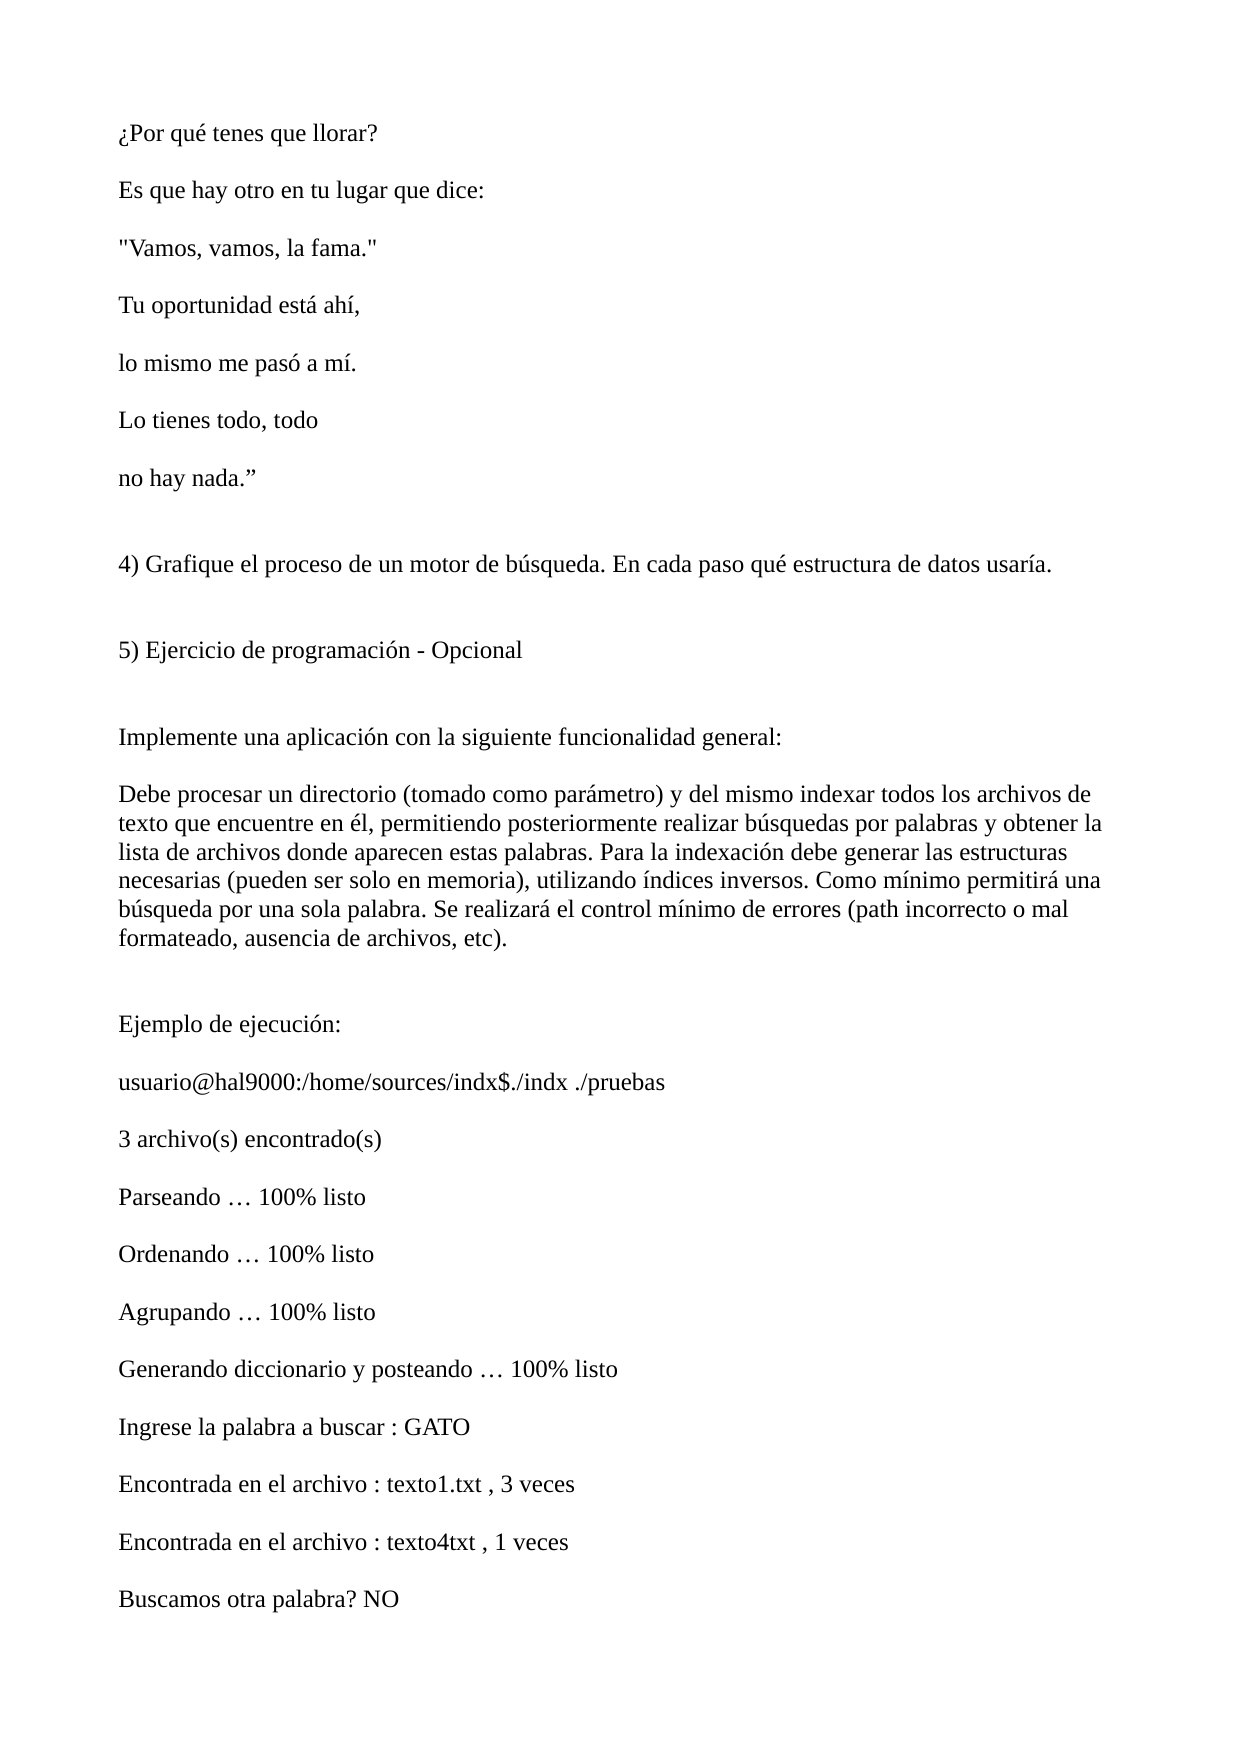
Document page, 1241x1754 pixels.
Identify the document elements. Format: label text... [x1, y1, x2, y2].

text Ejemplo de ejecución: [118, 1009, 1122, 1038]
text Ingrese la palabra a buscar : GATO [118, 1412, 1122, 1441]
text 4) Grafique el proceso de un motor de búsqueda. En cada paso qué estructura de datos usaría. [118, 549, 1122, 578]
text Agrupando … 100% listo [118, 1297, 1122, 1326]
text lo mismo me pasó a mí. [118, 348, 1122, 377]
text Ordenando … 100% listo [118, 1239, 1122, 1268]
text Implemente una aplicación con la siguiente funcionalidad general: [118, 722, 1122, 751]
text Buscamos otra palabra? NO [118, 1584, 1122, 1613]
text Generando diccionario y posteando … 100% listo [118, 1354, 1122, 1383]
text Lo tienes todo, todo [118, 406, 1122, 434]
text Encontrada en el archivo : texto4txt , 1 veces [118, 1527, 1122, 1556]
text 3 archivo(s) encontrado(s) [118, 1124, 1122, 1153]
text Encontrada en el archivo : texto1.txt , 3 veces [118, 1469, 1122, 1498]
text Tu oportunidad está ahí, [118, 291, 1122, 319]
text Es que hay otro en tu lugar que dice: [118, 176, 1122, 204]
text Debe procesar un directorio (tomado como parámetro) y del mismo indexar todos los archivos de texto que encuentre en él, permitiendo posteriormente realizar búsquedas por palabras y obtener la lista de archivos donde aparecen estas palabras. Para la indexación debe generar las estructuras necesarias (pueden ser solo en memoria), utilizando índices inversos. Como mínimo permitirá una búsqueda por una sola palabra. Se realizará el control mínimo de errores (path incorrecto o mal formateado, ausencia de archivos, etc). [118, 779, 1122, 952]
text 5) Ejercicio de programación - Opcional [118, 636, 1122, 664]
text Parseando … 100% listo [118, 1182, 1122, 1211]
text usuario@hal9000:/home/sources/indx$./indx ./pruebas [118, 1067, 1122, 1096]
text ¿Por qué tenes que llorar? [118, 118, 1122, 147]
text no hay nada.” [118, 463, 1122, 492]
text "Vamos, vamos, la fama." [118, 233, 1122, 262]
